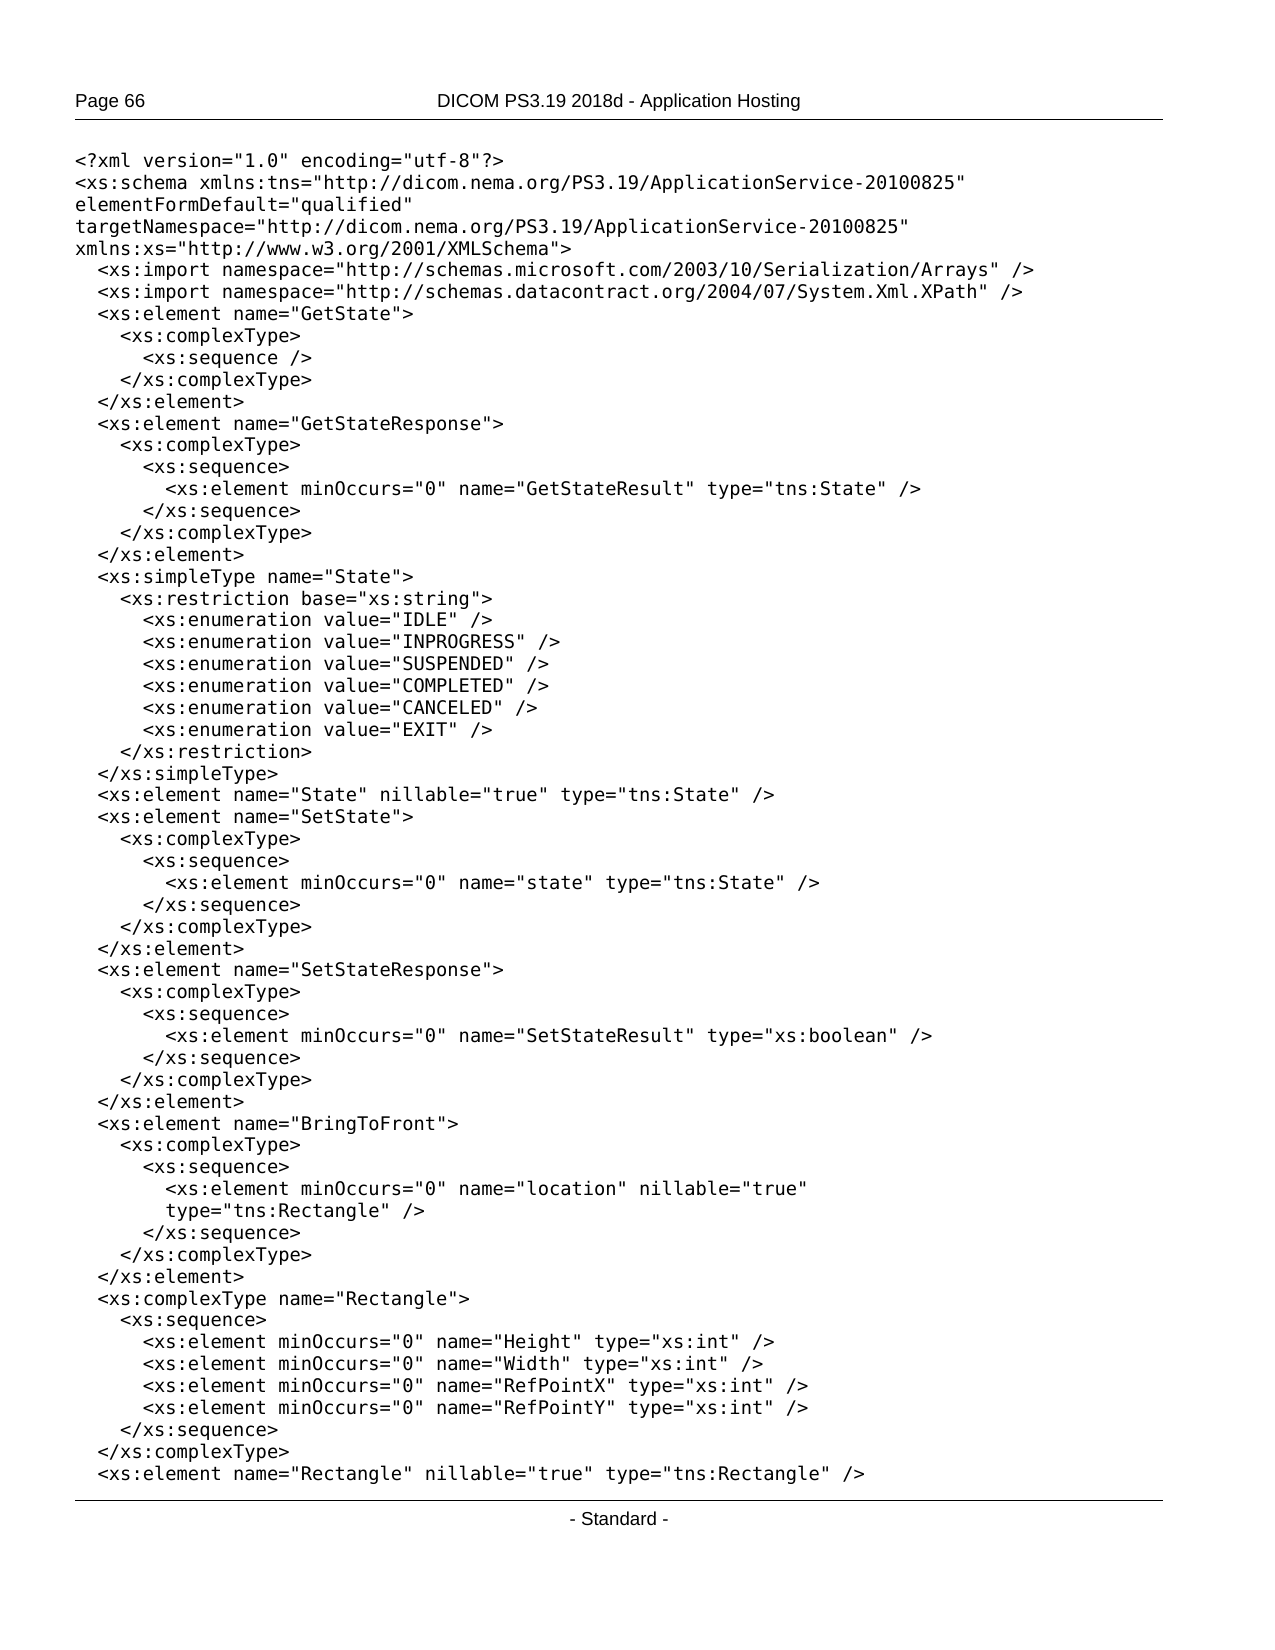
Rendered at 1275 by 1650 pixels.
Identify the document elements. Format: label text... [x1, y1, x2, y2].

text <?xml version="1.0" encoding="utf-8"?> <xs:schema xmlns:tns="http://dicom.nema.org/PS3.19/ApplicationService-20100825" elementFormDefault="qualified" targetNamespace="http://dicom.nema.org/PS3.19/ApplicationService-20100825" xmlns:xs="http://www.w3.org/2001/XMLSchema"> <xs:import namespace="http://schemas.microsoft.com/2003/10/Serialization/Arrays" /> <xs:import namespace="http://schemas.datacontract.org/2004/07/System.Xml.XPath" /> <xs:element name="GetState"> <xs:complexType> <xs:sequence /> </xs:complexType> </xs:element> <xs:element name="GetStateResponse"> <xs:complexType> <xs:sequence> <xs:element minOccurs="0" name="GetStateResult" type="tns:State" /> </xs:sequence> </xs:complexType> </xs:element> <xs:simpleType name="State"> <xs:restriction base="xs:string"> <xs:enumeration value="IDLE" /> <xs:enumeration value="INPROGRESS" /> <xs:enumeration value="SUSPENDED" /> <xs:enumeration value="COMPLETED" /> <xs:enumeration value="CANCELED" /> <xs:enumeration value="EXIT" /> </xs:restriction> </xs:simpleType> <xs:element name="State" nillable="true" type="tns:State" /> <xs:element name="SetState"> <xs:complexType> <xs:sequence> <xs:element minOccurs="0" name="state" type="tns:State" /> </xs:sequence> </xs:complexType> </xs:element> <xs:element name="SetStateResponse"> <xs:complexType> <xs:sequence> <xs:element minOccurs="0" name="SetStateResult" type="xs:boolean" /> </xs:sequence> </xs:complexType> </xs:element> <xs:element name="BringToFront"> <xs:complexType> <xs:sequence> <xs:element minOccurs="0" name="location" nillable="true" type="tns:Rectangle" /> </xs:sequence> </xs:complexType> </xs:element> <xs:complexType name="Rectangle"> <xs:sequence> <xs:element minOccurs="0" name="Height" type="xs:int" /> <xs:element minOccurs="0" name="Width" type="xs:int" /> <xs:element minOccurs="0" name="RefPointX" type="xs:int" /> <xs:element minOccurs="0" name="RefPointY" type="xs:int" /> </xs:sequence> </xs:complexType> <xs:element name="Rectangle" nillable="true" type="tns:Rectangle" /> [75, 150, 1162, 1484]
